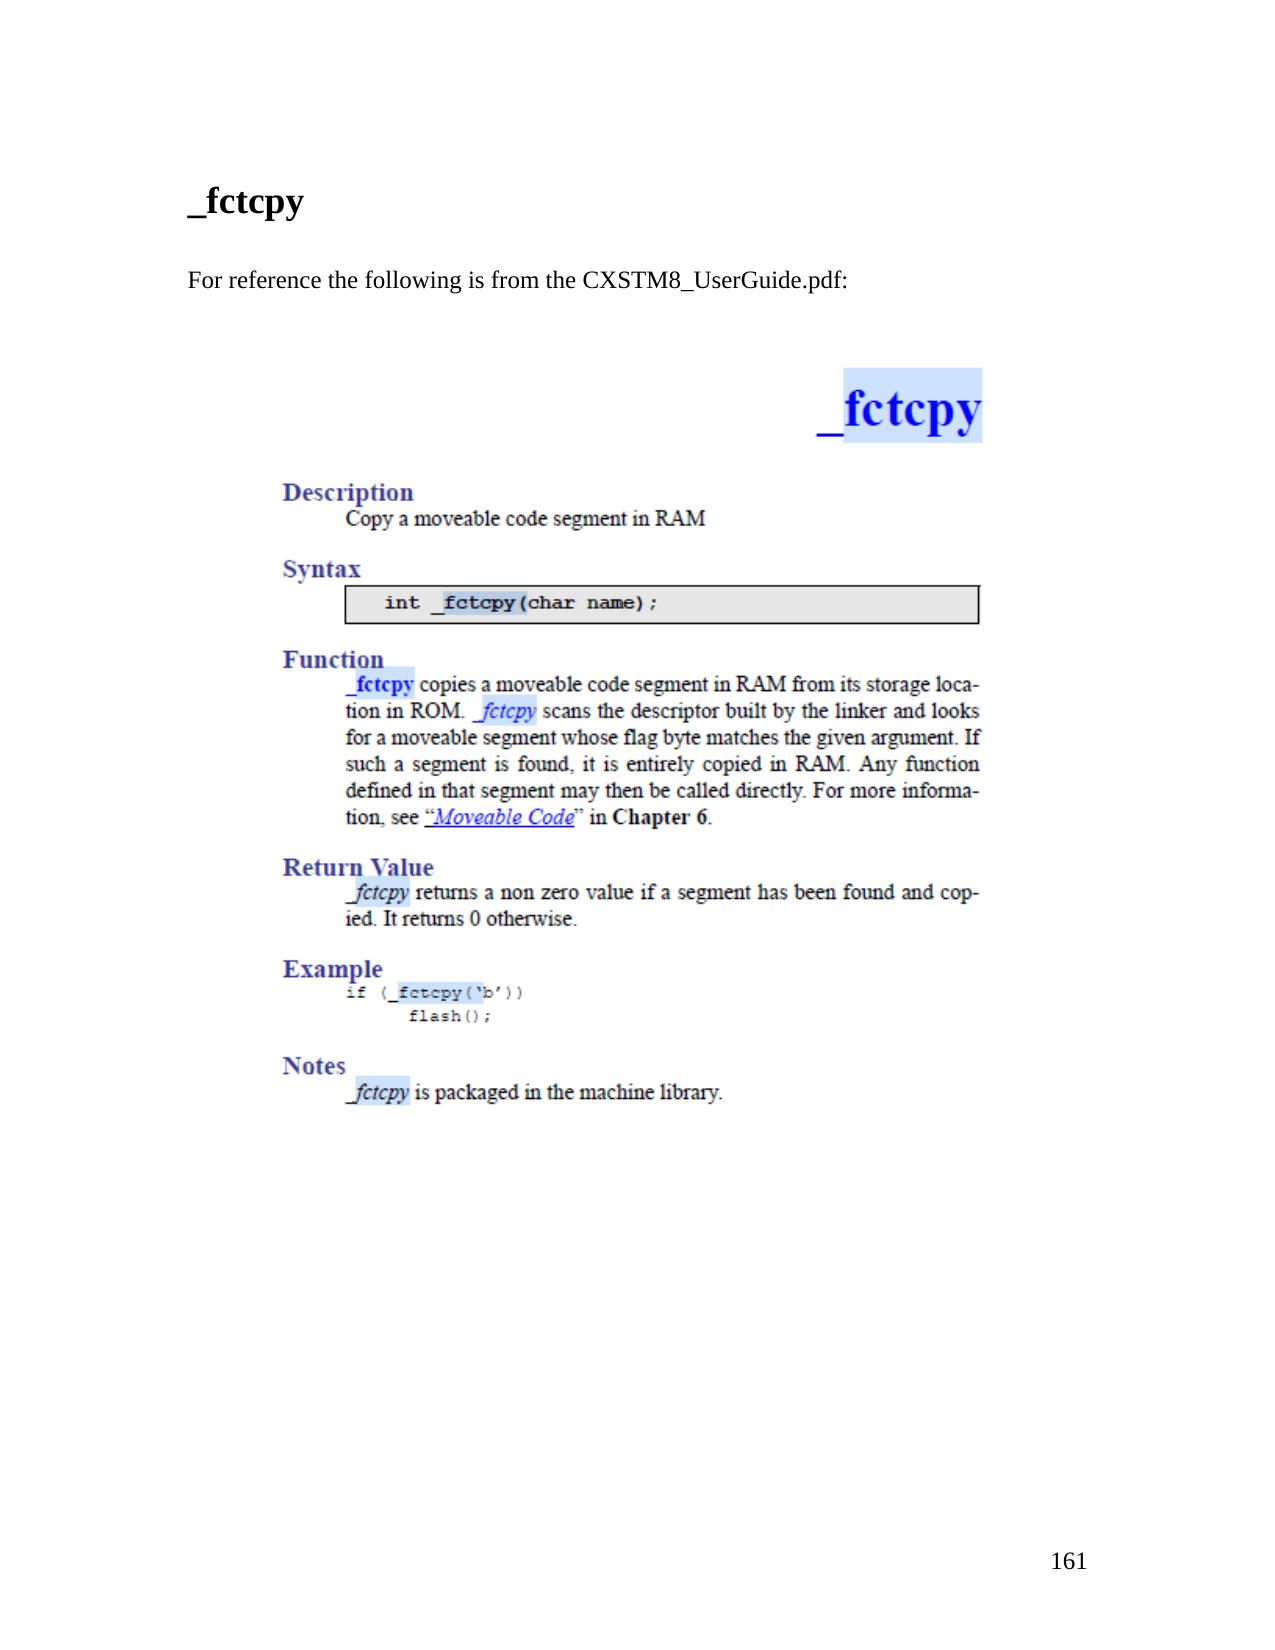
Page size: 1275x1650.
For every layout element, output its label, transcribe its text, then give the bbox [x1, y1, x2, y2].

text _fctcpy [187, 179, 1087, 222]
text For reference the following is from the CXSTM8_UserGuide.pdf: [187, 265, 1087, 294]
picture [262, 351, 989, 1123]
